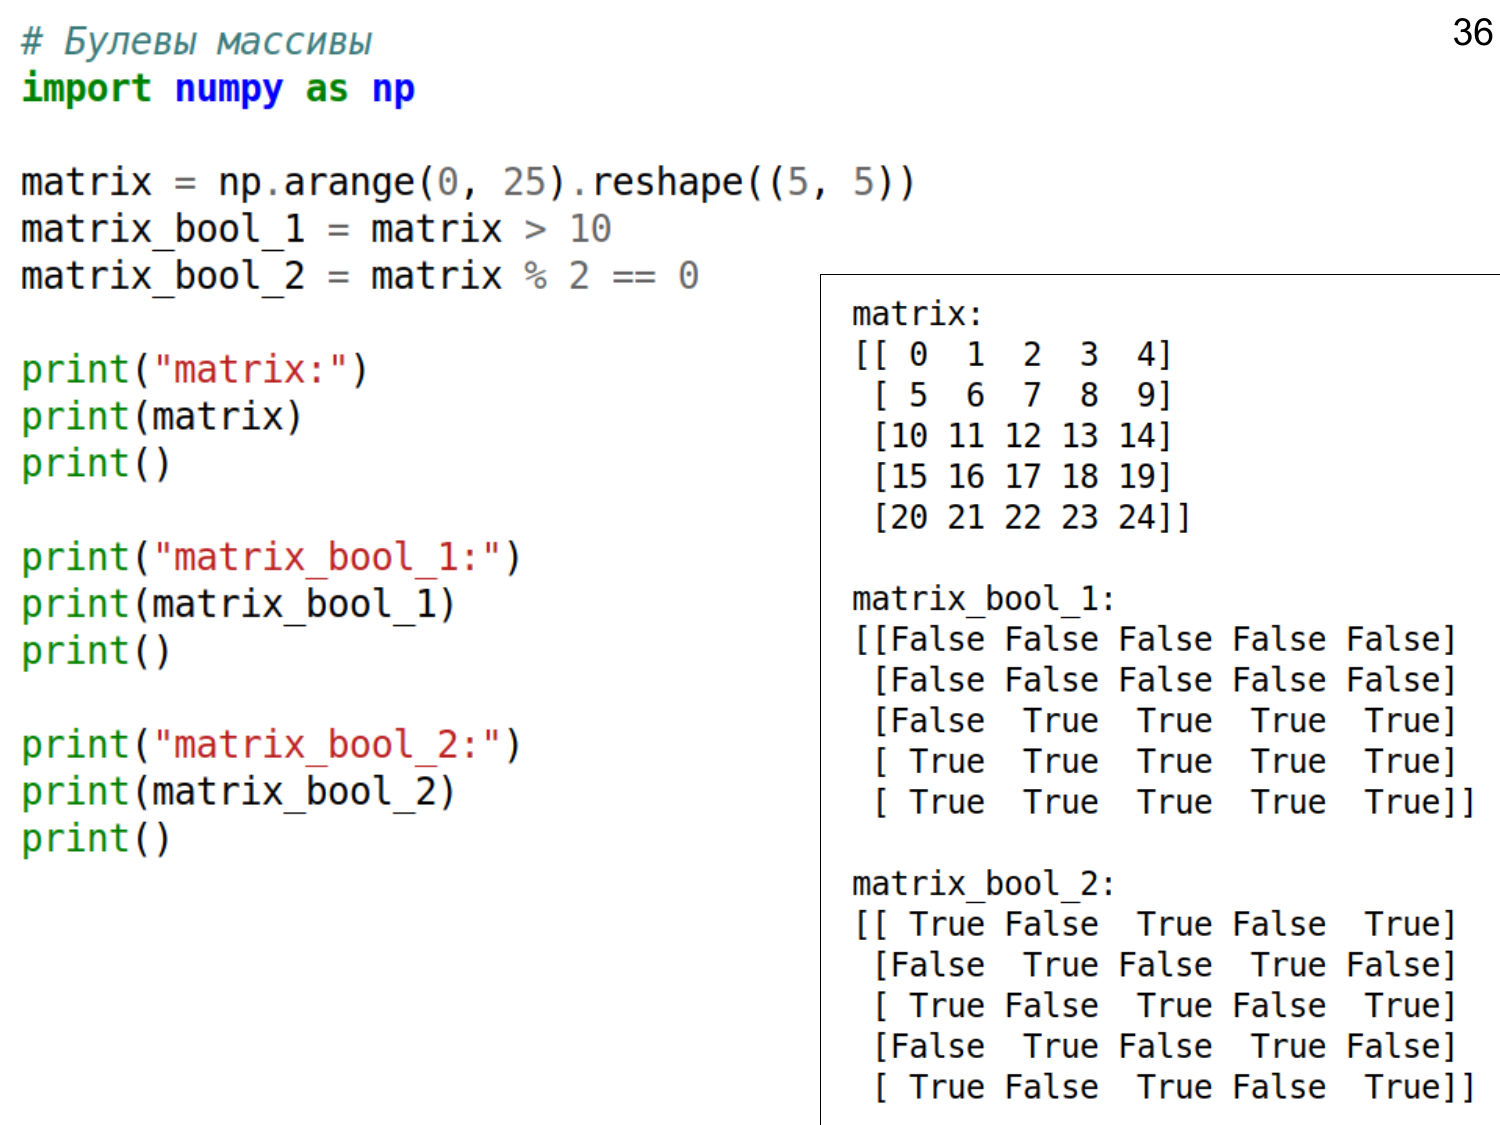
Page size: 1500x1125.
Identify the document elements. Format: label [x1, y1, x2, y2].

picture [821, 275, 1485, 1115]
picture [10, 14, 925, 873]
